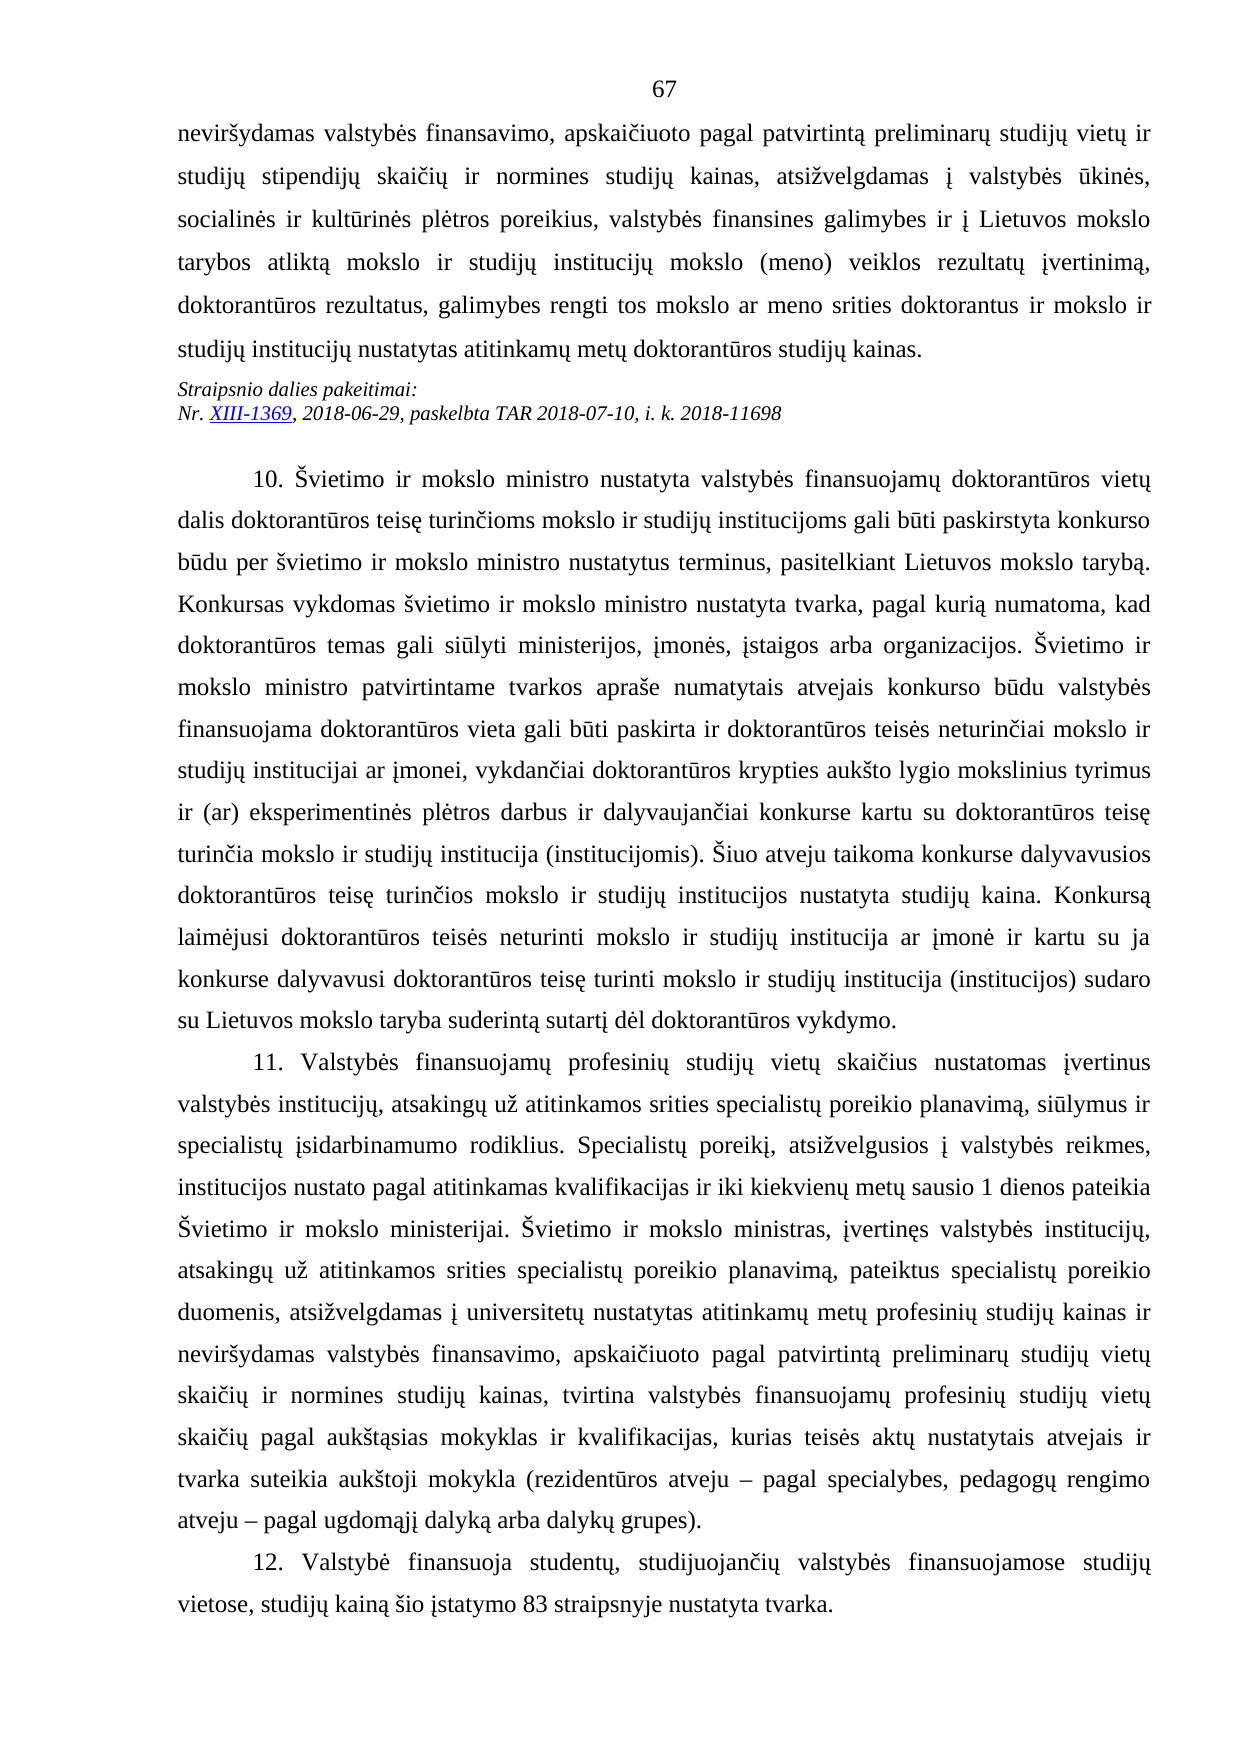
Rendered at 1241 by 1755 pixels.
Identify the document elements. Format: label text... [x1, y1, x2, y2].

text 10. Švietimo ir mokslo ministro nustatyta valstybės finansuojamų doktorantūros vietų dalis doktorantūros teisę turinčioms mokslo ir studijų institucijoms gali būti paskirstyta konkurso būdu per švietimo ir mokslo ministro nustatytus terminus, pasitelkiant Lietuvos mokslo tarybą. Konkursas vykdomas švietimo ir mokslo ministro nustatyta tvarka, pagal kurią numatoma, kad doktorantūros temas gali siūlyti ministerijos, įmonės, įstaigos arba organizacijos. Švietimo ir mokslo ministro patvirtintame tvarkos apraše numatytais atvejais konkurso būdu valstybės finansuojama doktorantūros vieta gali būti paskirta ir doktorantūros teisės neturinčiai mokslo ir studijų institucijai ar įmonei, vykdančiai doktorantūros krypties aukšto lygio mokslinius tyrimus ir (ar) eksperimentinės plėtros darbus ir dalyvaujančiai konkurse kartu su doktorantūros teisę turinčia mokslo ir studijų institucija (institucijomis). Šiuo atveju taikoma konkurse dalyvavusios doktorantūros teisę turinčios mokslo ir studijų institucijos nustatyta studijų kaina. Konkursą laimėjusi doktorantūros teisės neturinti mokslo ir studijų institucija ar įmonė ir kartu su ja konkurse dalyvavusi doktorantūros teisę turinti mokslo ir studijų institucija (institucijos) sudaro su Lietuvos mokslo taryba suderintą sutartį dėl doktorantūros vykdymo. [177, 454, 1152, 1037]
text Straipsnio dalies pakeitimai: [177, 377, 1152, 401]
text 11. Valstybės finansuojamų profesinių studijų vietų skaičius nustatomas įvertinus valstybės institucijų, atsakingų už atitinkamos srities specialistų poreikio planavimą, siūlymus ir specialistų įsidarbinamumo rodiklius. Specialistų poreikį, atsižvelgusios į valstybės reikmes, institucijos nustato pagal atitinkamas kvalifikacijas ir iki kiekvienų metų sausio 1 dienos pateikia Švietimo ir mokslo ministerijai. Švietimo ir mokslo ministras, įvertinęs valstybės institucijų, atsakingų už atitinkamos srities specialistų poreikio planavimą, pateiktus specialistų poreikio duomenis, atsižvelgdamas į universitetų nustatytas atitinkamų metų profesinių studijų kainas ir neviršydamas valstybės finansavimo, apskaičiuoto pagal patvirtintą preliminarų studijų vietų skaičių ir normines studijų kainas, tvirtina valstybės finansuojamų profesinių studijų vietų skaičių pagal aukštąsias mokyklas ir kvalifikacijas, kurias teisės aktų nustatytais atvejais ir tvarka suteikia aukštoji mokykla (rezidentūros atveju – pagal specialybes, pedagogų rengimo atveju – pagal ugdomąjį dalyką arba dalykų grupes). [177, 1037, 1152, 1537]
text neviršydamas valstybės finansavimo, apskaičiuoto pagal patvirtintą preliminarų studijų vietų ir studijų stipendijų skaičių ir normines studijų kainas, atsižvelgdamas į valstybės ūkinės, socialinės ir kultūrinės plėtros poreikius, valstybės finansines galimybes ir į Lietuvos mokslo tarybos atliktą mokslo ir studijų institucijų mokslo (meno) veiklos rezultatų įvertinimą, doktorantūros rezultatus, galimybes rengti tos mokslo ar meno srities doktorantus ir mokslo ir studijų institucijų nustatytas atitinkamų metų doktorantūros studijų kainas. [177, 118, 1152, 362]
text Nr. XIII-1369, 2018-06-29, paskelbta TAR 2018-07-10, i. k. 2018-11698 [177, 401, 1152, 425]
text 12. Valstybė finansuoja studentų, studijuojančių valstybės finansuojamose studijų vietose, studijų kainą šio įstatymo 83 straipsnyje nustatyta tvarka. [177, 1537, 1152, 1620]
